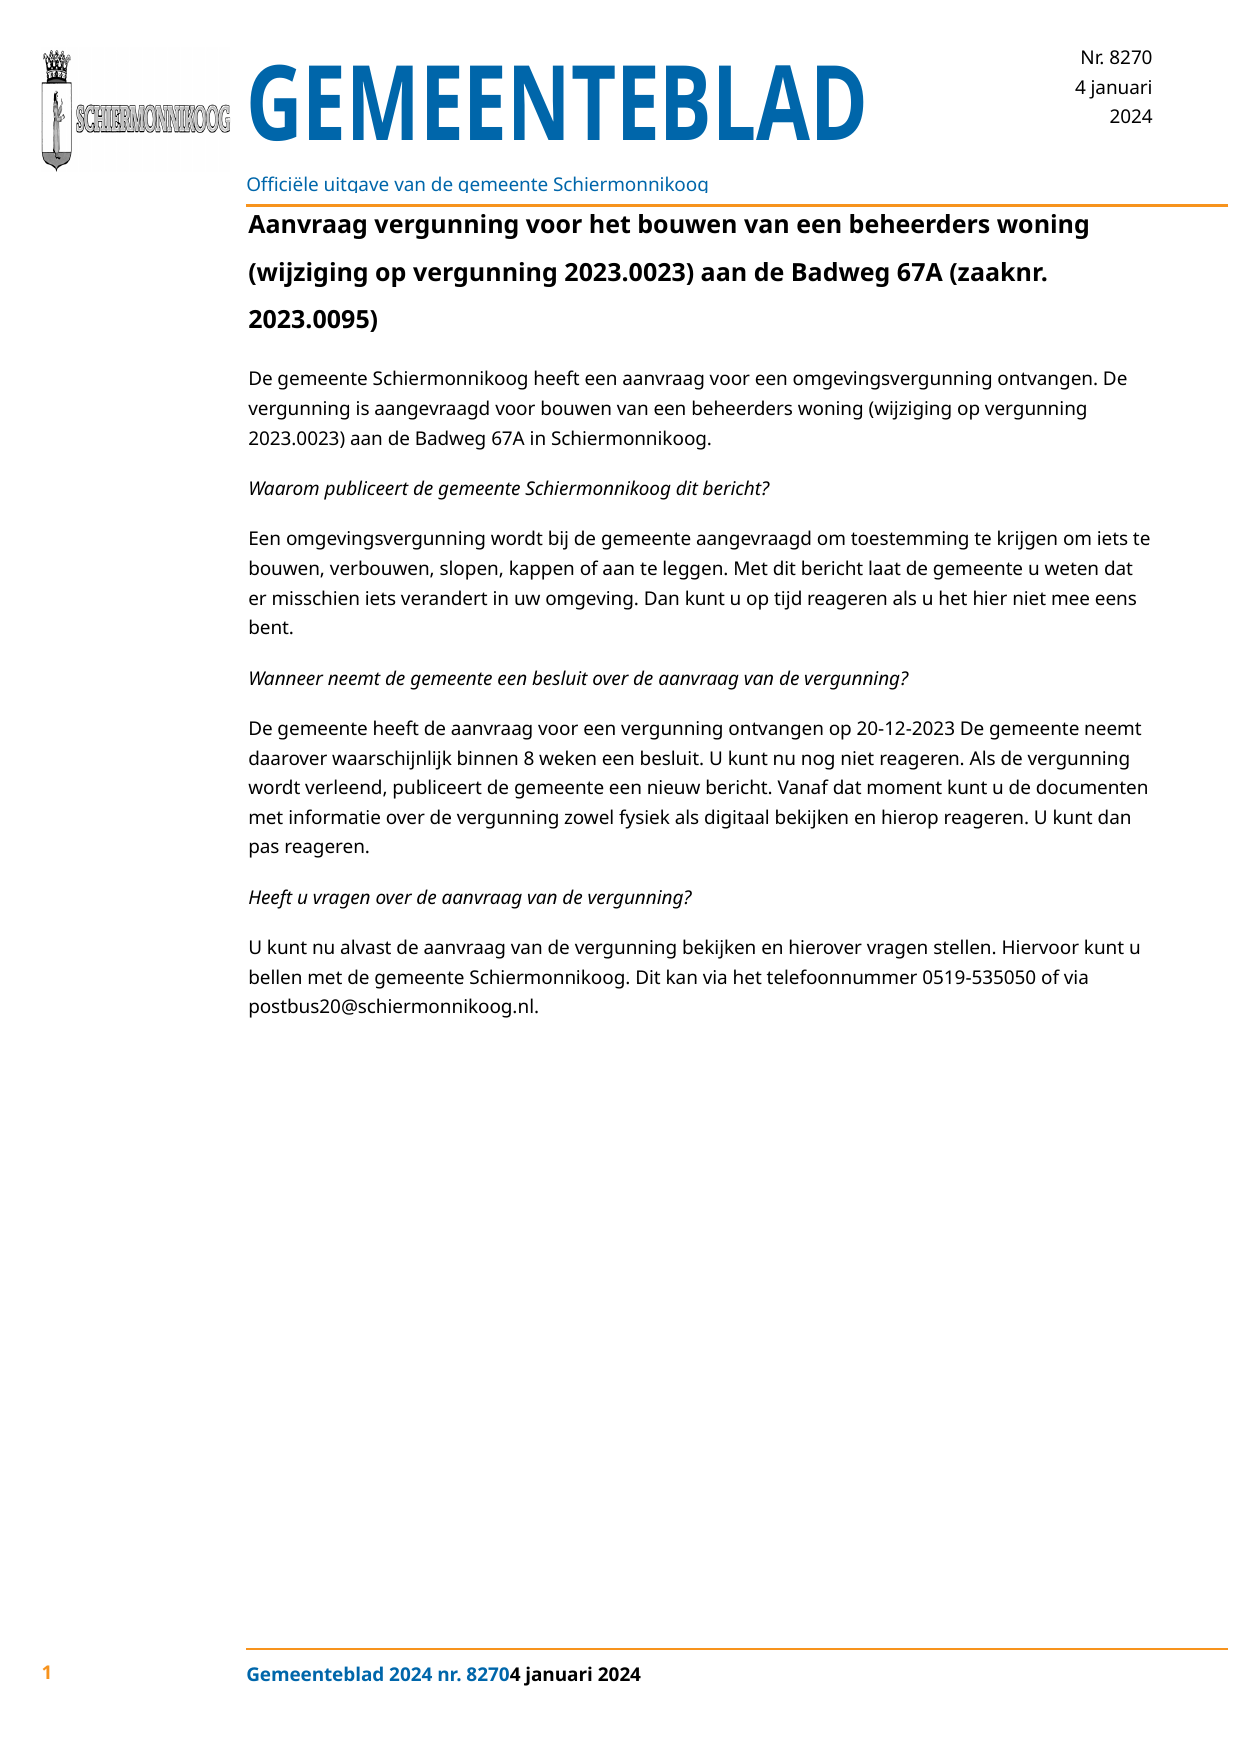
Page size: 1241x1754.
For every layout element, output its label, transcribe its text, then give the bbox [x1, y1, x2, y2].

picture [41, 47, 231, 172]
text Aanvraag vergunning voor het bouwen van een beheerders woning (wijziging op vergunning 2023.0023) aan de Badweg 67A (zaaknr. 2023.0095) [248, 207, 1152, 336]
text De gemeente Schiermonnikoog heeft een aanvraag voor een omgevingsvergunning ontvangen. De vergunning is aangevraagd voor bouwen van een beheerders woning (wijziging op vergunning 2023.0023) aan de Badweg 67A in Schiermonnikoog. [248, 366, 1152, 450]
text Heeft u vragen over de aanvraag van de vergunning? [248, 884, 1152, 909]
text Waarom publiceert de gemeente Schiermonnikoog dit bericht? [248, 475, 1152, 501]
text De gemeente heeft de aanvraag voor een vergunning ontvangen op 20-12-2023 De gemeente neemt daarover waarschijnlijk binnen 8 weken een besluit. U kunt nu nog niet reageren. Als de vergunning wordt verleend, publiceert de gemeente een nieuw bericht. Vanaf dat moment kunt u de documenten met informatie over de vergunning zowel fysiek als digitaal bekijken en hierop reageren. U kunt dan pas reageren. [248, 715, 1152, 859]
text Een omgevingsvergunning wordt bij de gemeente aangevraagd om toestemming te krijgen om iets te bouwen, verbouwen, slopen, kappen of aan te leggen. Met dit bericht laat de gemeente u weten dat er misschien iets verandert in uw omgeving. Dan kunt u op tijd reageren als u het hier niet mee eens bent. [248, 526, 1152, 640]
text U kunt nu alvast de aanvraag van de vergunning bekijken en hierover vragen stellen. Hiervoor kunt u bellen met de gemeente Schiermonnikoog. Dit kan via het telefoonnummer 0519-535050 of via postbus20@schiermonnikoog.nl. [248, 934, 1152, 1019]
text Wanneer neemt de gemeente een besluit over de aanvraag van de vergunning? [248, 665, 1152, 690]
